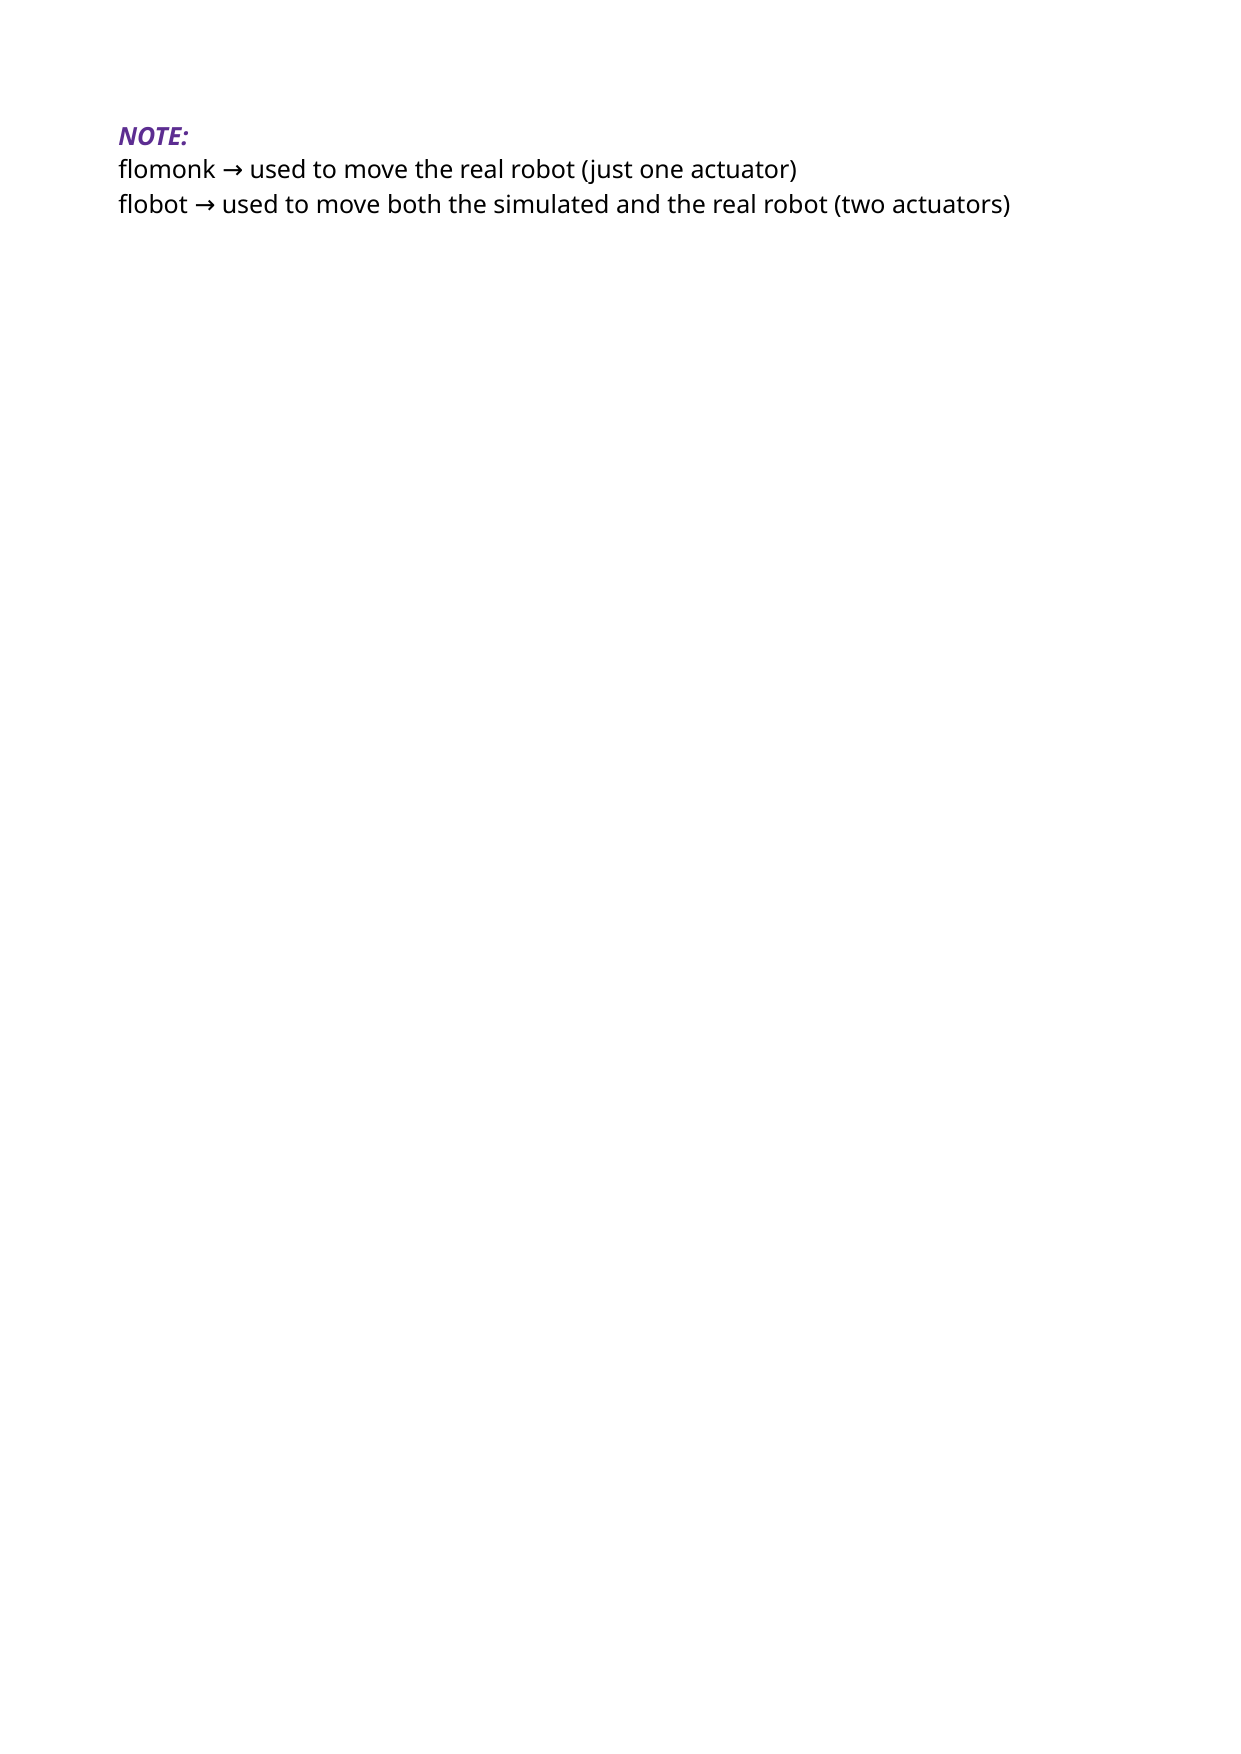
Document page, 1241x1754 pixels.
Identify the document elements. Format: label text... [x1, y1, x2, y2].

text flomonk → used to move the real robot (just one actuator) [118, 152, 1122, 186]
text flobot → used to move both the simulated and the real robot (two actuators) [118, 186, 1122, 220]
text NOTE: [118, 118, 1122, 152]
